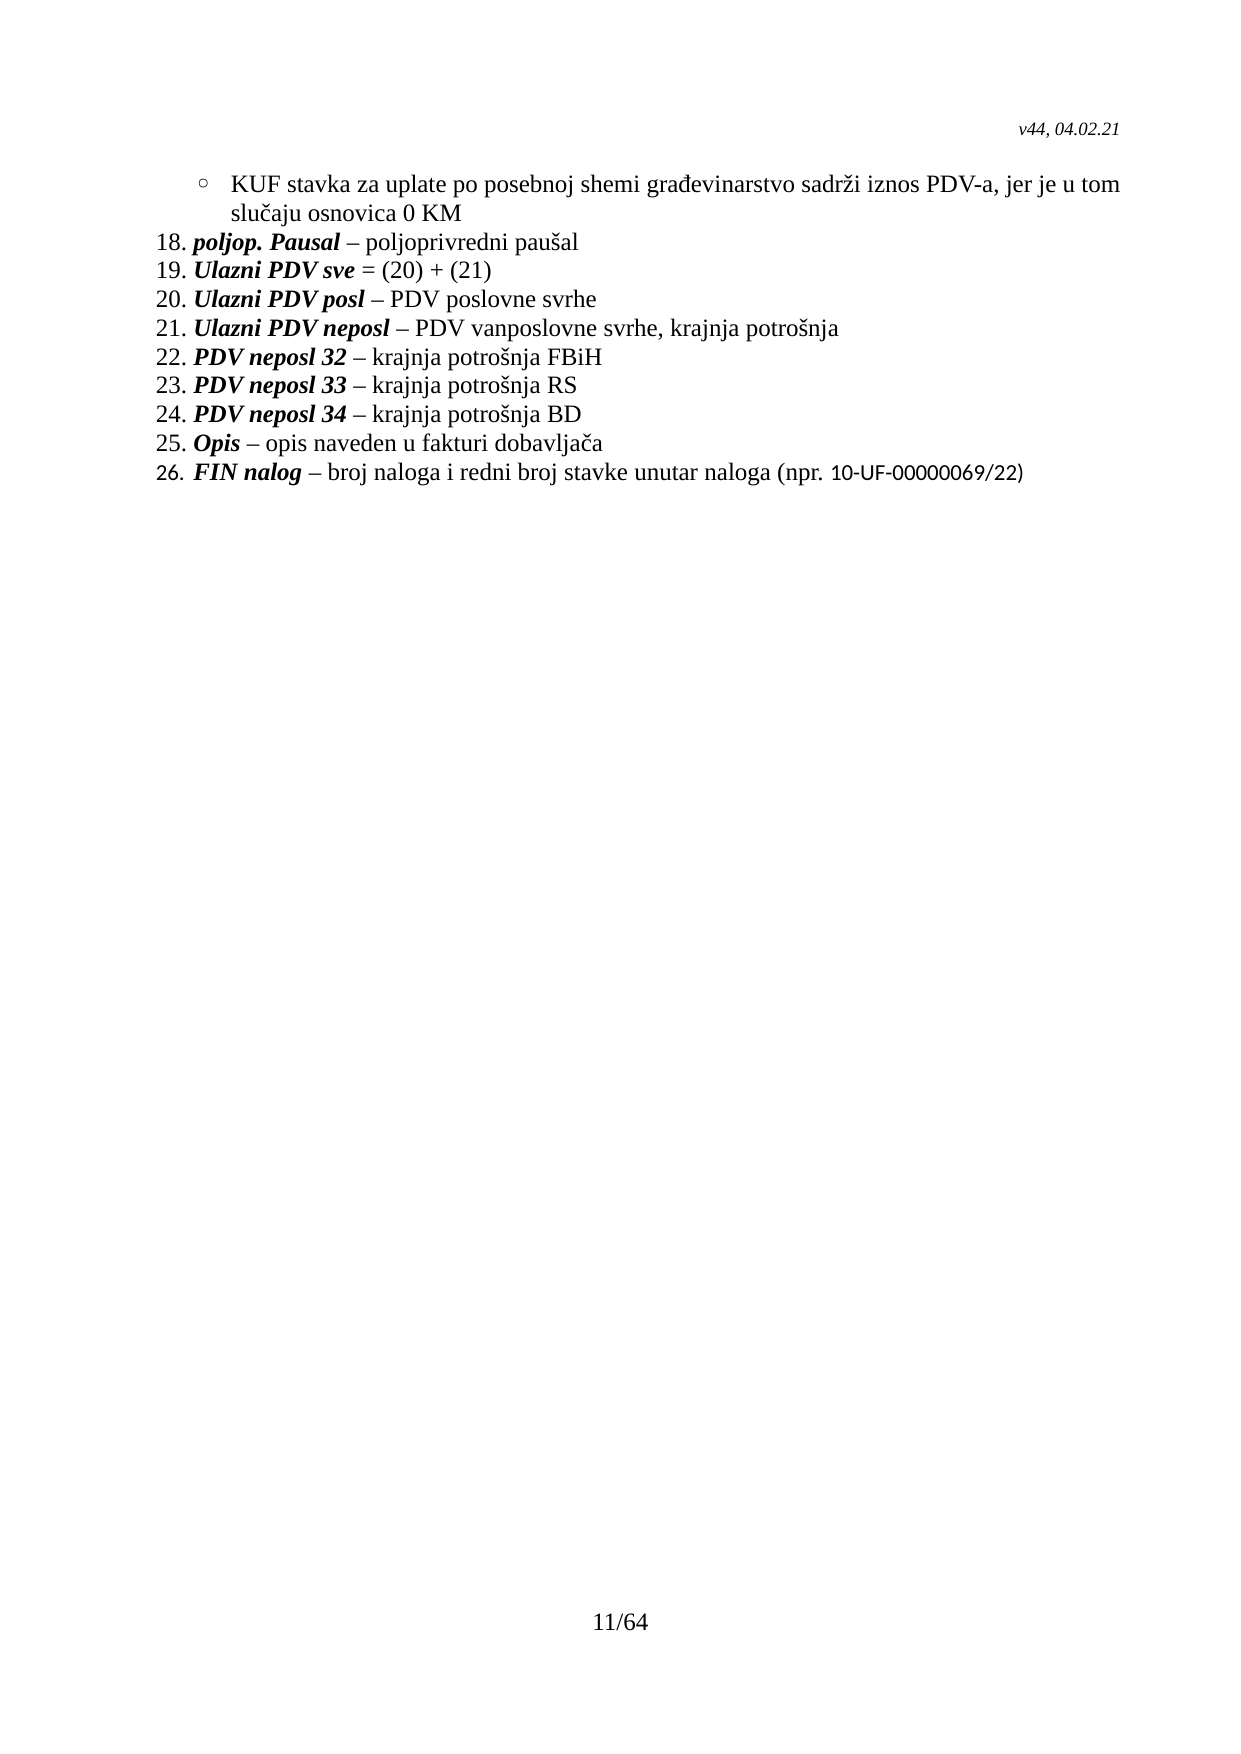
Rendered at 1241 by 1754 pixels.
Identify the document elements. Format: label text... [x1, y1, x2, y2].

list Ulazni PDV sve = (20) + (21) [156, 255, 1122, 284]
list Ulazni PDV posl – PDV poslovne svrhe [156, 284, 1122, 313]
list Opis – opis naveden u fakturi dobavljača [156, 428, 1122, 457]
list PDV neposl 32 – krajnja potrošnja FBiH [156, 342, 1122, 370]
list PDV neposl 34 – krajnja potrošnja BD [156, 399, 1122, 428]
list KUF stavka za uplate po posebnoj shemi građevinarstvo sadrži iznos PDV-a, jer je u tom slučaju osnovica 0 KM [193, 169, 1122, 227]
list Ulazni PDV neposl – PDV vanposlovne svrhe, krajnja potrošnja [156, 313, 1122, 342]
list PDV neposl 33 – krajnja potrošnja RS [156, 370, 1122, 399]
list FIN nalog – broj naloga i redni broj stavke unutar naloga (npr. 10-UF-00000069/22) [156, 457, 1122, 486]
list poljop. Pausal – poljoprivredni paušal [156, 227, 1122, 255]
